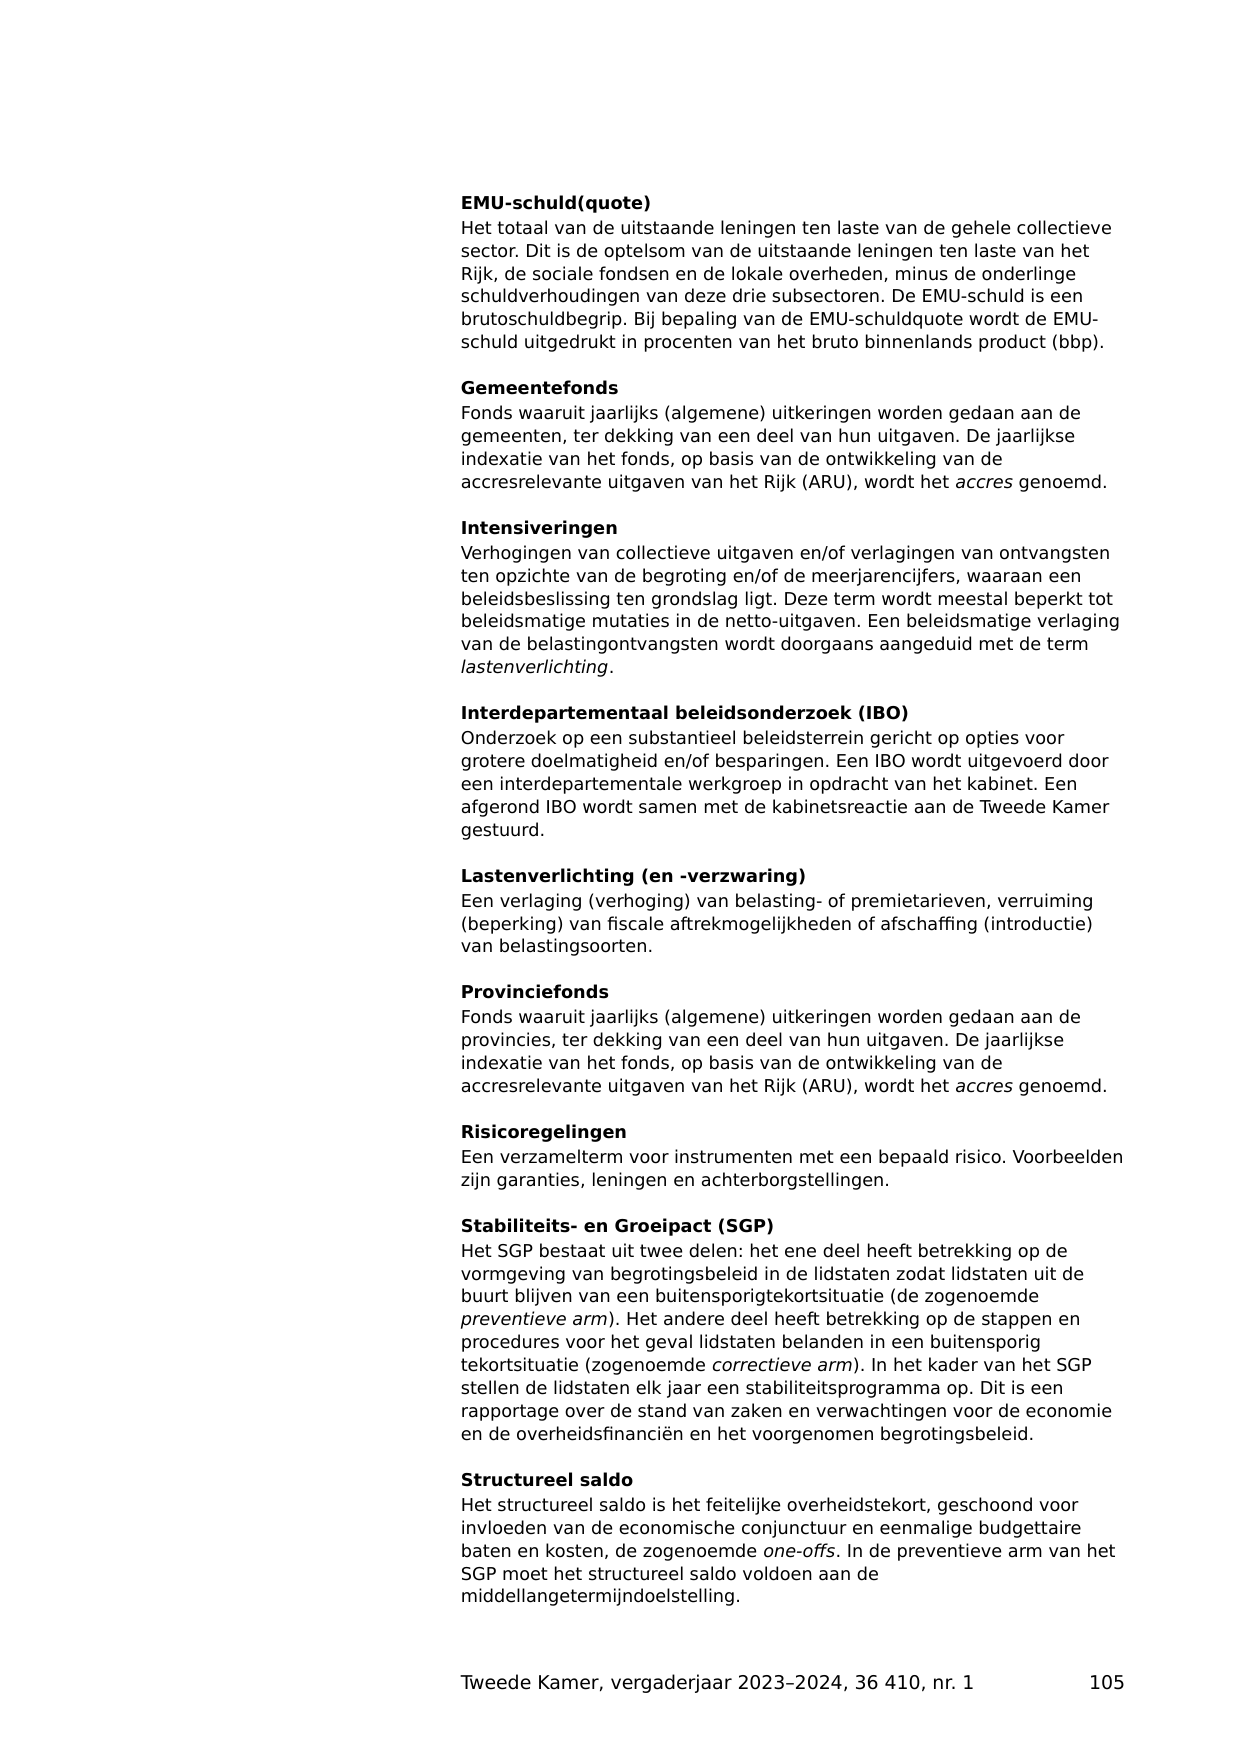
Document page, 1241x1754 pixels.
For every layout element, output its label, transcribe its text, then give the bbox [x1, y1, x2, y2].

text Gemeentefonds [461, 376, 1125, 399]
text Stabiliteits- en Groeipact (SGP) [461, 1214, 1125, 1237]
text Een verlaging (verhoging) van belasting- of premietarieven, verruiming (beperking) van fiscale aftrekmogelijkheden of afschaffing (introductie) van belastingsoorten. [461, 889, 1125, 957]
text Lastenverlichting (en -verzwaring) [461, 864, 1125, 887]
text Een verzamelterm voor instrumenten met een bepaald risico. Voorbeelden zijn garanties, leningen en achterborgstellingen. [461, 1145, 1125, 1191]
text Intensiveringen [461, 516, 1125, 539]
text Verhogingen van collectieve uitgaven en/of verlagingen van ontvangsten ten opzichte van de begroting en/of de meerjarencijfers, waaraan een beleidsbeslissing ten grondslag ligt. Deze term wordt meestal beperkt tot beleidsmatige mutaties in de netto-uitgaven. Een beleidsmatige verlaging van de belastingontvangsten wordt doorgaans aangeduid met de term lastenverlichting. [461, 541, 1125, 678]
text Risicoregelingen [461, 1120, 1125, 1143]
text Onderzoek op een substantieel beleidsterrein gericht op opties voor grotere doelmatigheid en/of besparingen. Een IBO wordt uitgevoerd door een interdepartementale werkgroep in opdracht van het kabinet. Een afgerond IBO wordt samen met de kabinetsreactie aan de Tweede Kamer gestuurd. [461, 726, 1125, 841]
text EMU-schuld(quote) [461, 191, 1125, 214]
text Fonds waaruit jaarlijks (algemene) uitkeringen worden gedaan aan de gemeenten, ter dekking van een deel van hun uitgaven. De jaarlijkse indexatie van het fonds, op basis van de ontwikkeling van de accresrelevante uitgaven van het Rijk (ARU), wordt het accres genoemd. [461, 401, 1125, 493]
text Het totaal van de uitstaande leningen ten laste van de gehele collectieve sector. Dit is de optelsom van de uitstaande leningen ten laste van het Rijk, de sociale fondsen en de lokale overheden, minus de onderlinge schuldverhoudingen van deze drie subsectoren. De EMU-schuld is een brutoschuldbegrip. Bij bepaling van de EMU-schuldquote wordt de EMU-schuld uitgedrukt in procenten van het bruto binnenlands product (bbp). [461, 216, 1125, 353]
text Het SGP bestaat uit twee delen: het ene deel heeft betrekking op de vormgeving van begrotingsbeleid in de lidstaten zodat lidstaten uit de buurt blijven van een buitensporigtekortsituatie (de zogenoemde preventieve arm). Het andere deel heeft betrekking op de stappen en procedures voor het geval lidstaten belanden in een buitensporig tekortsituatie (zogenoemde correctieve arm). In het kader van het SGP stellen de lidstaten elk jaar een stabiliteitsprogramma op. Dit is een rapportage over de stand van zaken en verwachtingen voor de economie en de overheidsfinanciën en het voorgenomen begrotingsbeleid. [461, 1239, 1125, 1445]
text Structureel saldo [461, 1468, 1125, 1491]
text Fonds waaruit jaarlijks (algemene) uitkeringen worden gedaan aan de provincies, ter dekking van een deel van hun uitgaven. De jaarlijkse indexatie van het fonds, op basis van de ontwikkeling van de accresrelevante uitgaven van het Rijk (ARU), wordt het accres genoemd. [461, 1005, 1125, 1097]
text Provinciefonds [461, 980, 1125, 1003]
text Interdepartementaal beleidsonderzoek (IBO) [461, 701, 1125, 724]
text Het structureel saldo is het feitelijke overheidstekort, geschoond voor invloeden van de economische conjunctuur en eenmalige budgettaire baten en kosten, de zogenoemde one-offs. In de preventieve arm van het SGP moet het structureel saldo voldoen aan de middellangetermijndoelstelling. [461, 1493, 1125, 1607]
